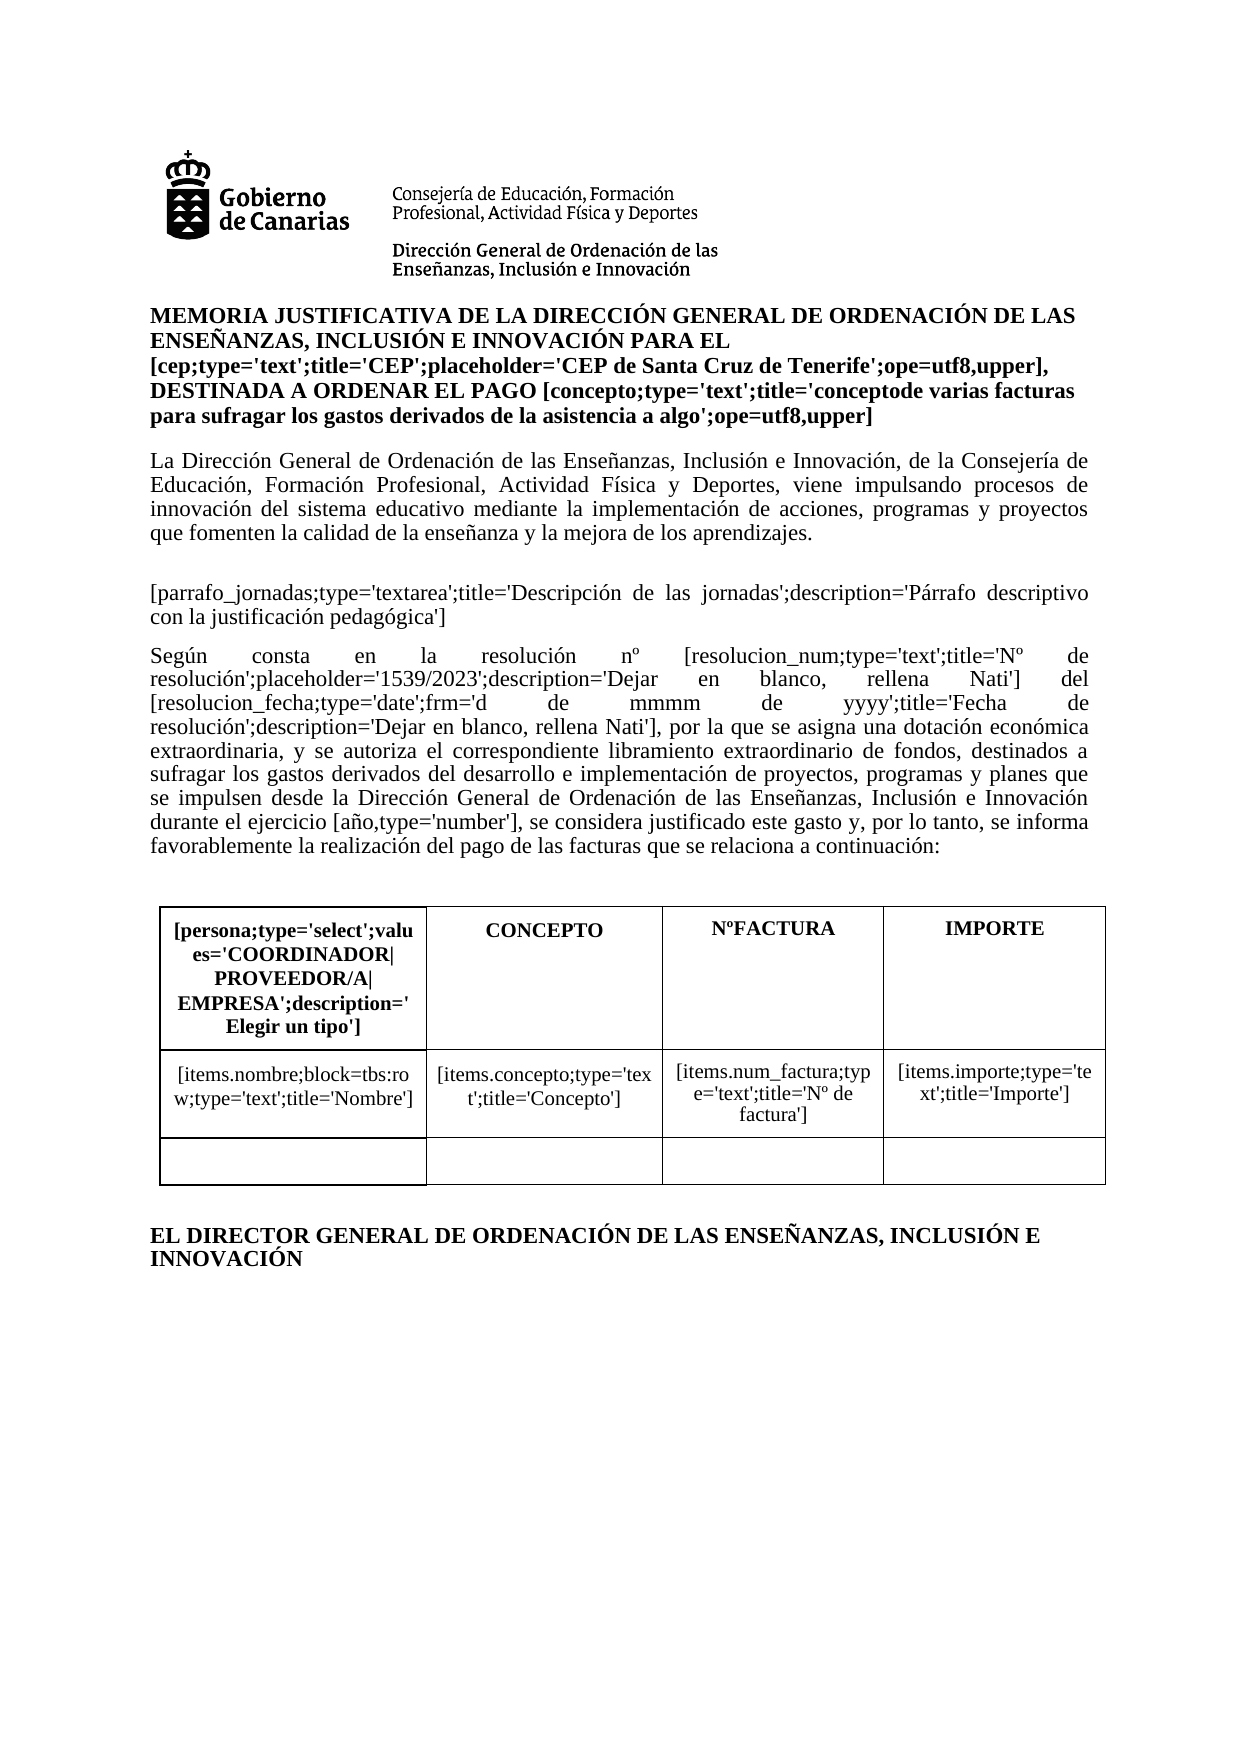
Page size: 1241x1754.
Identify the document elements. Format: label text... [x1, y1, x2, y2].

text Según consta en la resolución nº [resolucion_num;type='text';title='Nº de resolución';placeholder='1539/2023';description='Dejar en blanco, rellena Nati'] del [resolucion_fecha;type='date';frm='d de mmmm de yyyy';title='Fecha de resolución';description='Dejar en blanco, rellena Nati'], por la que se asigna una dotación económica extraordinaria, y se autoriza el correspondiente libramiento extraordinario de fondos, destinados a sufragar los gastos derivados del desarrollo e implementación de proyectos, programas y planes que se impulsen desde la Dirección General de Ordenación de las Enseñanzas, Inclusión e Innovación durante el ejercicio [año,type='number'], se considera justificado este gasto y, por lo tanto, se informa favorablemente la realización del pago de las facturas que se relaciona a continuación: [150, 644, 1090, 858]
table_header CONCEPTO [427, 907, 662, 1049]
table_cell [663, 1138, 883, 1184]
table_cell [161, 1139, 426, 1184]
table_cell [items.concepto;type='text';title='Concepto'] [427, 1050, 662, 1137]
table_header [persona;type='select';values='COORDINADOR|PROVEEDOR/A|EMPRESA';description='Elegir un tipo'] [161, 908, 426, 1049]
picture [165, 150, 718, 279]
table_header IMPORTE [884, 907, 1105, 1049]
text MEMORIA JUSTIFICATIVA DE LA DIRECCIÓN GENERAL DE ORDENACIÓN DE LAS ENSEÑANZAS, INCLUSIÓN E INNOVACIÓN PARA EL [cep;type='text';title='CEP';placeholder='CEP de Santa Cruz de Tenerife';ope=utf8,upper], DESTINADA A ORDENAR EL PAGO [concepto;type='text';title='conceptode varias facturas para sufragar los gastos derivados de la asistencia a algo';ope=utf8,upper] [150, 216, 1090, 429]
table_header NºFACTURA [663, 907, 883, 1049]
table_cell [items.nombre;block=tbs:row;type='text';title='Nombre'] [161, 1051, 426, 1137]
table_cell [884, 1138, 1105, 1184]
text EL DIRECTOR GENERAL DE ORDENACIÓN DE LAS ENSEÑANZAS, INCLUSIÓN E INNOVACIÓN [150, 1224, 1090, 1272]
text La Dirección General de Ordenación de las Enseñanzas, Inclusión e Innovación, de la Consejería de Educación, Formación Profesional, Actividad Física y Deportes, viene impulsando procesos de innovación del sistema educativo mediante la implementación de acciones, programas y proyectos que fomenten la calidad de la enseñanza y la mejora de los aprendizajes. [150, 450, 1090, 545]
table_cell [427, 1138, 662, 1184]
text [parrafo_jornadas;type='textarea';title='Descripción de las jornadas';description='Párrafo descriptivo con la justificación pedagógica'] [150, 582, 1090, 629]
table_cell [items.num_factura;type='text';title='Nº de factura'] [663, 1050, 883, 1137]
table_cell [items.importe;type='text';title='Importe'] [884, 1050, 1105, 1137]
